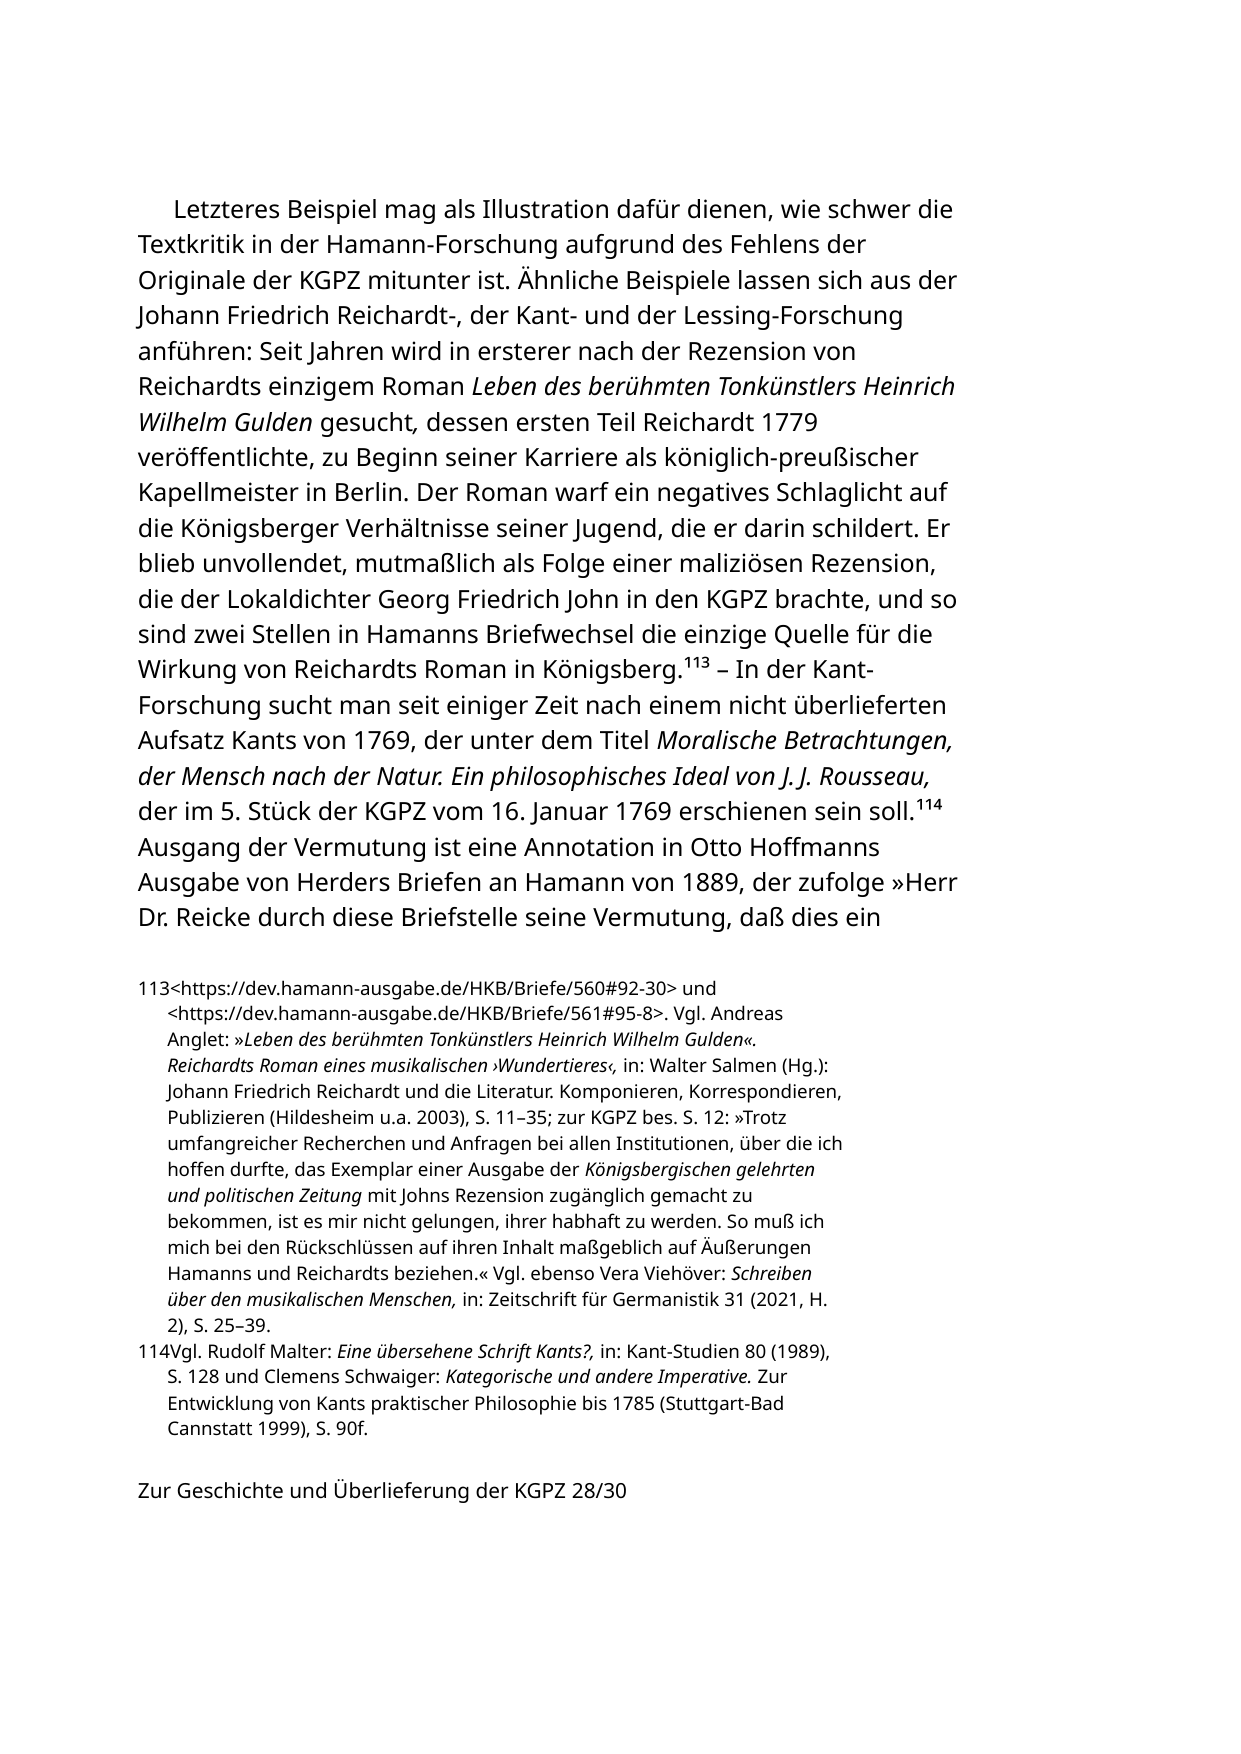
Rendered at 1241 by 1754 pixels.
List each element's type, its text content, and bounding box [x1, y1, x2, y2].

text Letzteres Beispiel mag als Illustration dafür dienen, wie schwer die Textkritik in der Hamann-Forschung aufgrund des Fehlens der Originale der KGPZ mitunter ist. Ähnliche Beispiele lassen sich aus der Johann Friedrich Reichardt-, der Kant- und der Lessing-Forschung anführen: Seit Jahren wird in ersterer nach der Rezension von Reichardts einzigem Roman Leben des berühmten Tonkünstlers Heinrich Wilhelm Gulden gesucht, dessen ersten Teil Reichardt 1779 veröffentlichte, zu Beginn seiner Karriere als königlich-preußischer Kapellmeister in Berlin. Der Roman warf ein negatives Schlaglicht auf die Königsberger Verhältnisse seiner Jugend, die er darin schildert. Er blieb unvollendet, mutmaßlich als Folge einer maliziösen Rezension, die der Lokaldichter Georg Friedrich John in den KGPZ brachte, und so sind zwei Stellen in Hamanns Briefwechsel die einzige Quelle für die Wirkung von Reichardts Roman in Königsberg. – In der Kant-Forschung sucht man seit einiger Zeit nach einem nicht überlieferten Aufsatz Kants von 1769, der unter dem Titel Moralische Betrachtungen, der Mensch nach der Natur. Ein philosophisches Ideal von J. J. Rousseau, der im 5. Stück der KGPZ vom 16. Januar 1769 erschienen sein soll. Ausgang der Vermutung ist eine Annotation in Otto Hoffmanns Ausgabe von Herders Briefen an Hamann von 1889, der zufolge »Herr Dr. Reicke durch diese Briefstelle seine Vermutung, daß dies ein [138, 190, 964, 934]
text Vgl. Rudolf Malter: Eine übersehene Schrift Kants?, in: Kant-Studien 80 (1989), S. 128 und Clemens Schwaiger: Kategorische und andere Imperative. Zur Entwicklung von Kants praktischer Philosophie bis 1785 (Stuttgart-Bad Cannstatt 1999), S. 90f. [138, 1337, 846, 1441]
text <https://dev.hamann-ausgabe.de/HKB/Briefe/560#92-30> und <https://dev.hamann-ausgabe.de/HKB/Briefe/561#95-8>. Vgl. Andreas Anglet: »Leben des berühmten Tonkünstlers Heinrich Wilhelm Gulden«. Reichardts Roman eines musikalischen ›Wundertieres‹, in: Walter Salmen (Hg.): Johann Friedrich Reichardt und die Literatur. Komponieren, Korrespondieren, Publizieren (Hildesheim u.a. 2003), S. 11–35; zur KGPZ bes. S. 12: »Trotz umfangreicher Recherchen und Anfragen bei allen Institutionen, über die ich hoffen durfte, das Exemplar einer Ausgabe der Königsbergischen gelehrten und politischen Zeitung mit Johns Rezension zugänglich gemacht zu bekommen, ist es mir nicht gelungen, ihrer habhaft zu werden. So muß ich mich bei den Rückschlüssen auf ihren Inhalt maßgeblich auf Äußerungen Hamanns und Reichardts beziehen.« Vgl. ebenso Vera Viehöver: Schreiben über den musikalischen Menschen, in: Zeitschrift für Germanistik 31 (2021, H. 2), S. 25–39. [138, 974, 846, 1337]
